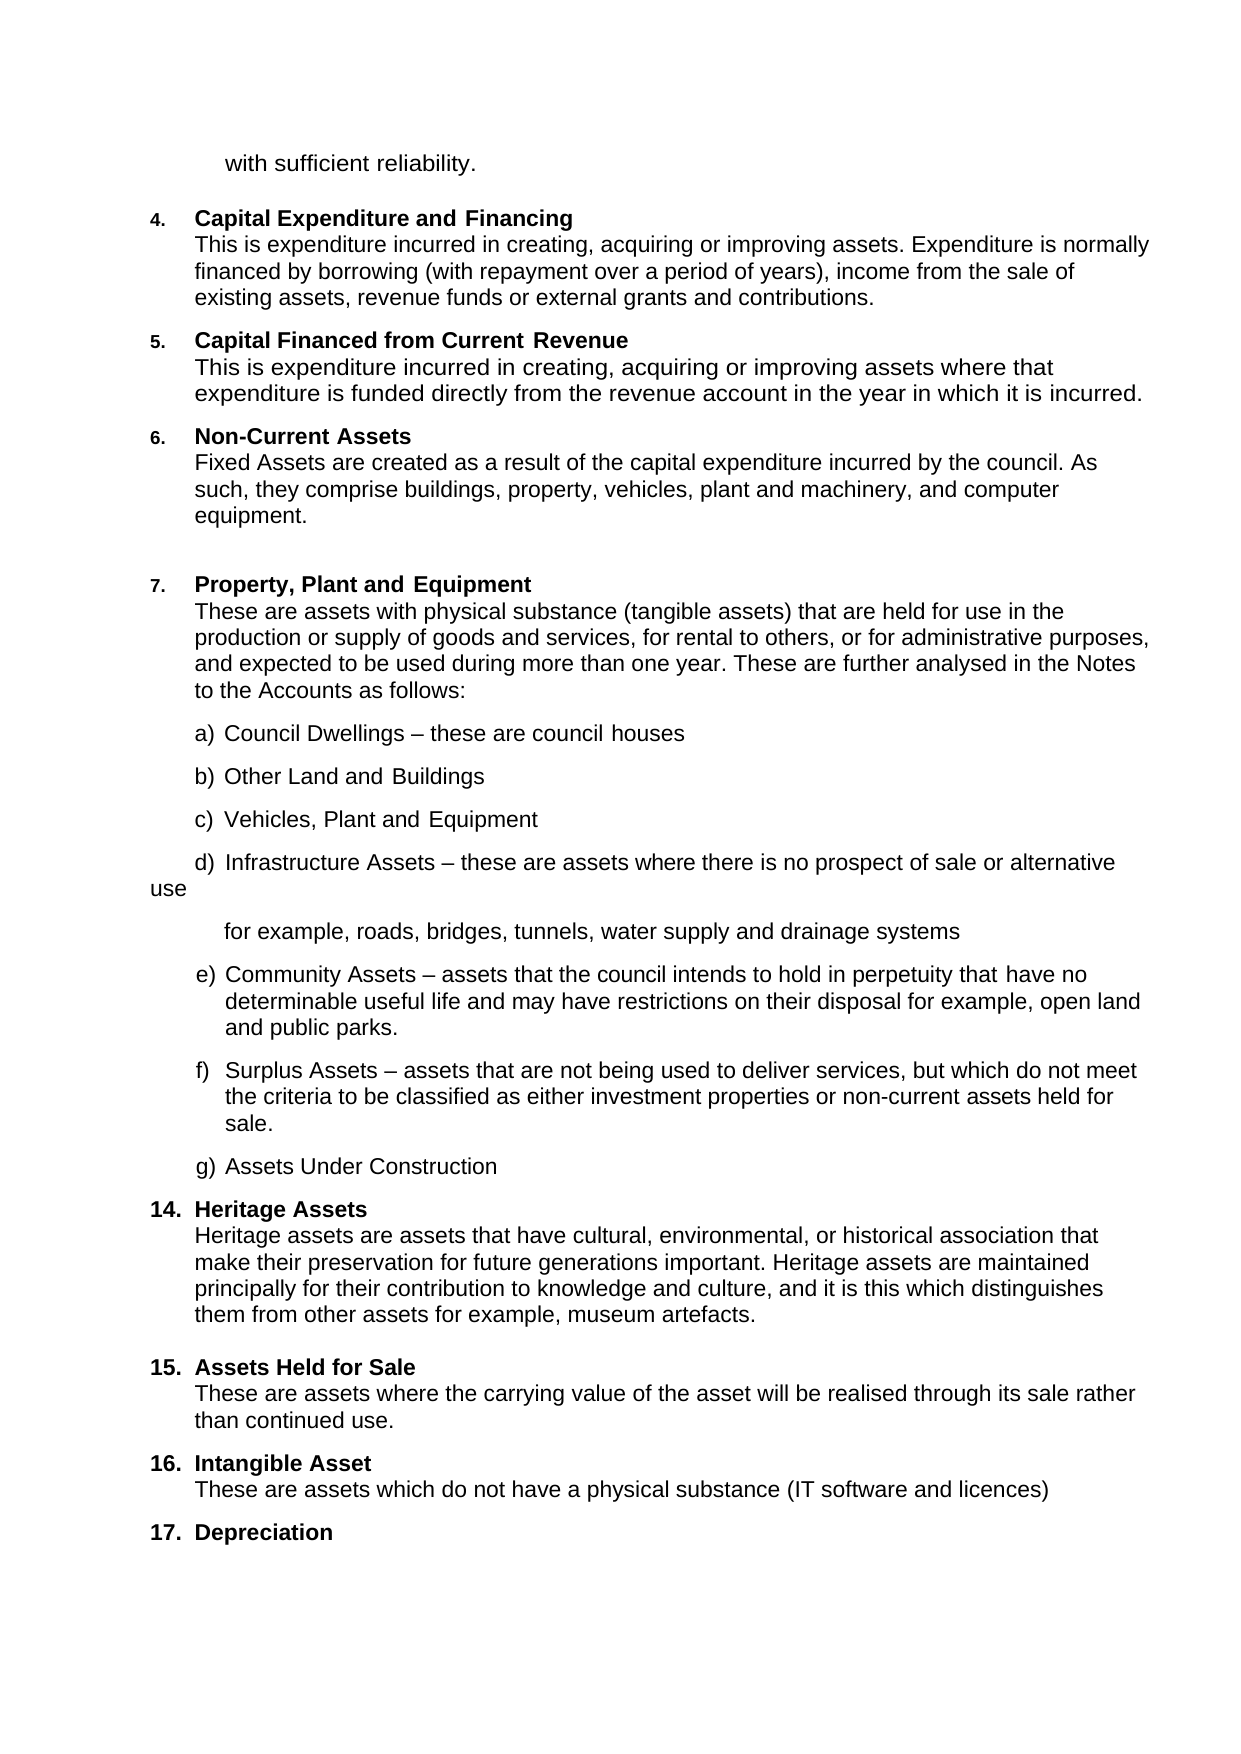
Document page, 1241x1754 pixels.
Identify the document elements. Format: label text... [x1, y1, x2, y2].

text Fixed Assets are created as a result of the capital expenditure incurred by the council. As such, they comprise buildings, property, vehicles, plant and machinery, and computer equipment. [194, 449, 1152, 555]
text These are assets where the carrying value of the asset will be realised through its sale rather than continued use. [194, 1380, 1152, 1433]
text This is expenditure incurred in creating, acquiring or improving assets where that expenditure is funded directly from the revenue account in the year in which it is incurred. [194, 353, 1152, 406]
text for example, roads, bridges, tunnels, water supply and drainage systems [150, 918, 1152, 944]
text f) Surplus Assets – assets that are not being used to deliver services, but which do not meet the criteria to be classified as either investment properties or non-current assets held for sale. [196, 1057, 1152, 1136]
list Capital Expenditure and Financing [150, 205, 1152, 231]
text c) Vehicles, Plant and Equipment [194, 806, 1152, 832]
text These are assets which do not have a physical substance (IT software and licences) [194, 1476, 1152, 1502]
text e) Community Assets – assets that the council intends to hold in perpetuity that have no determinable useful life and may have restrictions on their disposal for example, open land and public parks. [196, 961, 1152, 1040]
list with sufficient reliability. [187, 150, 1152, 205]
list Intangible Asset [150, 1449, 1152, 1476]
text These are assets with physical substance (tangible assets) that are held for use in the production or supply of goods and services, for rental to others, or for administrative purposes, and expected to be used during more than one year. These are further analysed in the Notes to the Accounts as follows: [194, 598, 1152, 703]
text 14. Heritage Assets [150, 1196, 1152, 1222]
list Property, Plant and Equipment [150, 571, 1152, 598]
text d) Infrastructure Assets – these are assets where there is no prospect of sale or alternative use [150, 849, 1152, 902]
text Heritage assets are assets that have cultural, environmental, or historical association that make their preservation for future generations important. Heritage assets are maintained principally for their contribution to knowledge and culture, and it is this which distinguishes them from other assets for example, museum artefacts. [194, 1222, 1152, 1327]
text b) Other Land and Buildings [194, 763, 1152, 789]
list Assets Held for Sale [150, 1354, 1152, 1380]
list Depreciation [150, 1519, 1152, 1545]
list Capital Financed from Current Revenue [150, 327, 1152, 353]
text This is expenditure incurred in creating, acquiring or improving assets. Expenditure is normally financed by borrowing (with repayment over a period of years), income from the sale of existing assets, revenue funds or external grants and contributions. [194, 231, 1152, 311]
list Non-Current Assets [150, 423, 1152, 449]
text a) Council Dwellings – these are council houses [194, 720, 1152, 746]
text g) Assets Under Construction [150, 1153, 1152, 1179]
